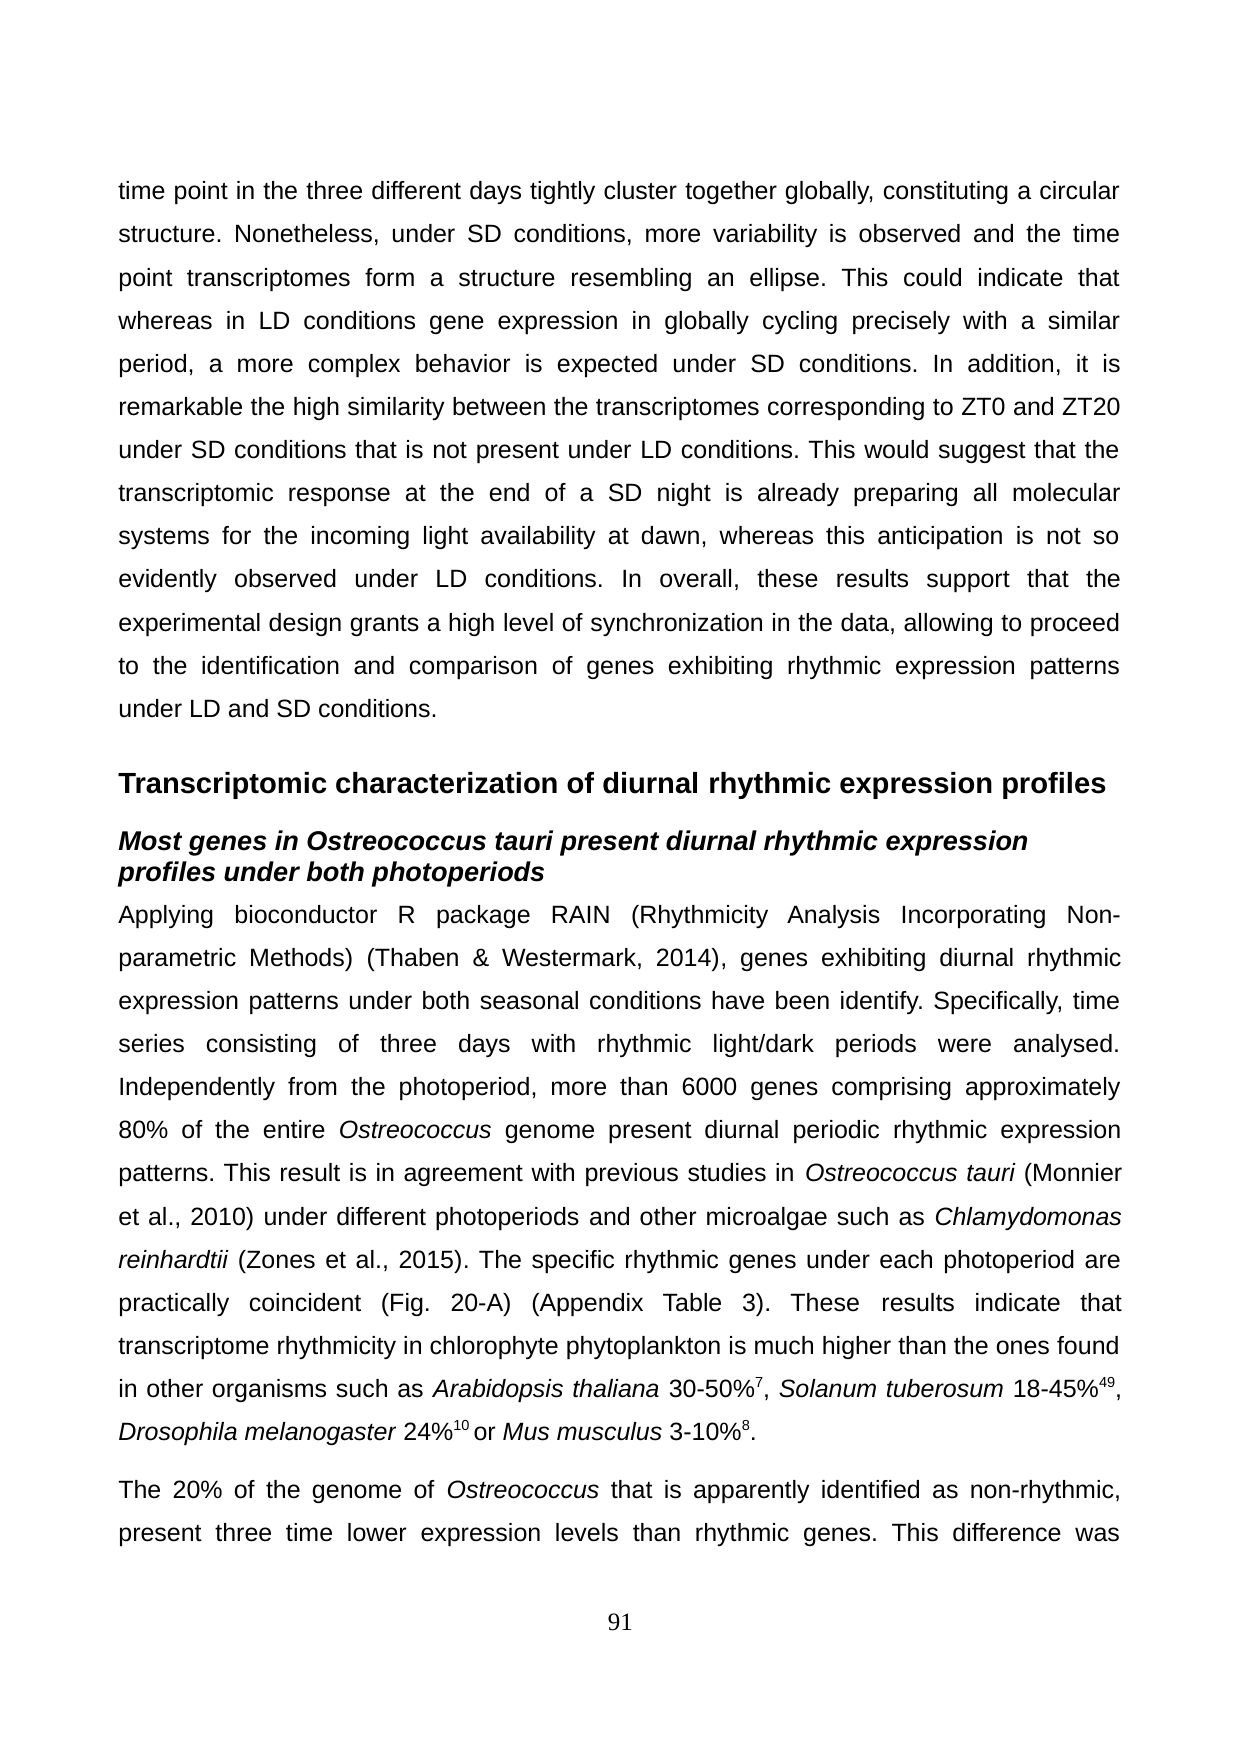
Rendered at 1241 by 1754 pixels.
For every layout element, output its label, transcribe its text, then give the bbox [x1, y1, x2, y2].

text Applying bioconductor R package RAIN (Rhythmicity Analysis Incorporating Non-parametric Methods) (Thaben & Westermark, 2014)⁠, genes exhibiting diurnal rhythmic expression patterns under both seasonal conditions have been identify. Specifically, time series consisting of three days with rhythmic light/dark periods were analysed. Independently from the photoperiod, more than 6000 genes comprising approximately 80% of the entire Ostreococcus genome present diurnal periodic rhythmic expression patterns. This result is in agreement with previous studies in Ostreococcus tauri (Monnier et al., 2010)⁠ under different photoperiods and other microalgae such as Chlamydomonas reinhardtii (Zones et al., 2015)⁠. The specific rhythmic genes under each photoperiod are practically coincident (Fig. 20-A) (Appendix Table 3). These results indicate that transcriptome rhythmicity in chlorophyte phytoplankton is much higher than the ones found in other organisms such as Arabidopsis thaliana 30-50%7⁠, Solanum tuberosum 18-45%49⁠, Drosophila melanogaster 24%10⁠ or Mus musculus 3-10%8⁠. [118, 900, 1122, 1446]
text The 20% of the genome of Ostreococcus that is apparently identified as non-rhythmic, present three time lower expression levels than rhythmic genes. This difference was [118, 1475, 1122, 1547]
text time point in the three different days tightly cluster together globally, constituting a circular structure. Nonetheless, under SD conditions, more variability is observed and the time point transcriptomes form a structure resembling an ellipse. This could indicate that whereas in LD conditions gene expression in globally cycling precisely with a similar period, a more complex behavior is expected under SD conditions. In addition, it is remarkable the high similarity between the transcriptomes corresponding to ZT0 and ZT20 under SD conditions that is not present under LD conditions. This would suggest that the transcriptomic response at the end of a SD night is already preparing all molecular systems for the incoming light availability at dawn, whereas this anticipation is not so evidently observed under LD conditions. In overall, these results support that the experimental design grants a high level of synchronization in the data, allowing to proceed to the identification and comparison of genes exhibiting rhythmic expression patterns under LD and SD conditions. [118, 176, 1122, 723]
subtitle Most genes in Ostreococcus tauri present diurnal rhythmic expression profiles under both photoperiods [118, 825, 1122, 887]
subtitle Transcriptomic characterization of diurnal rhythmic expression profiles [118, 766, 1122, 800]
